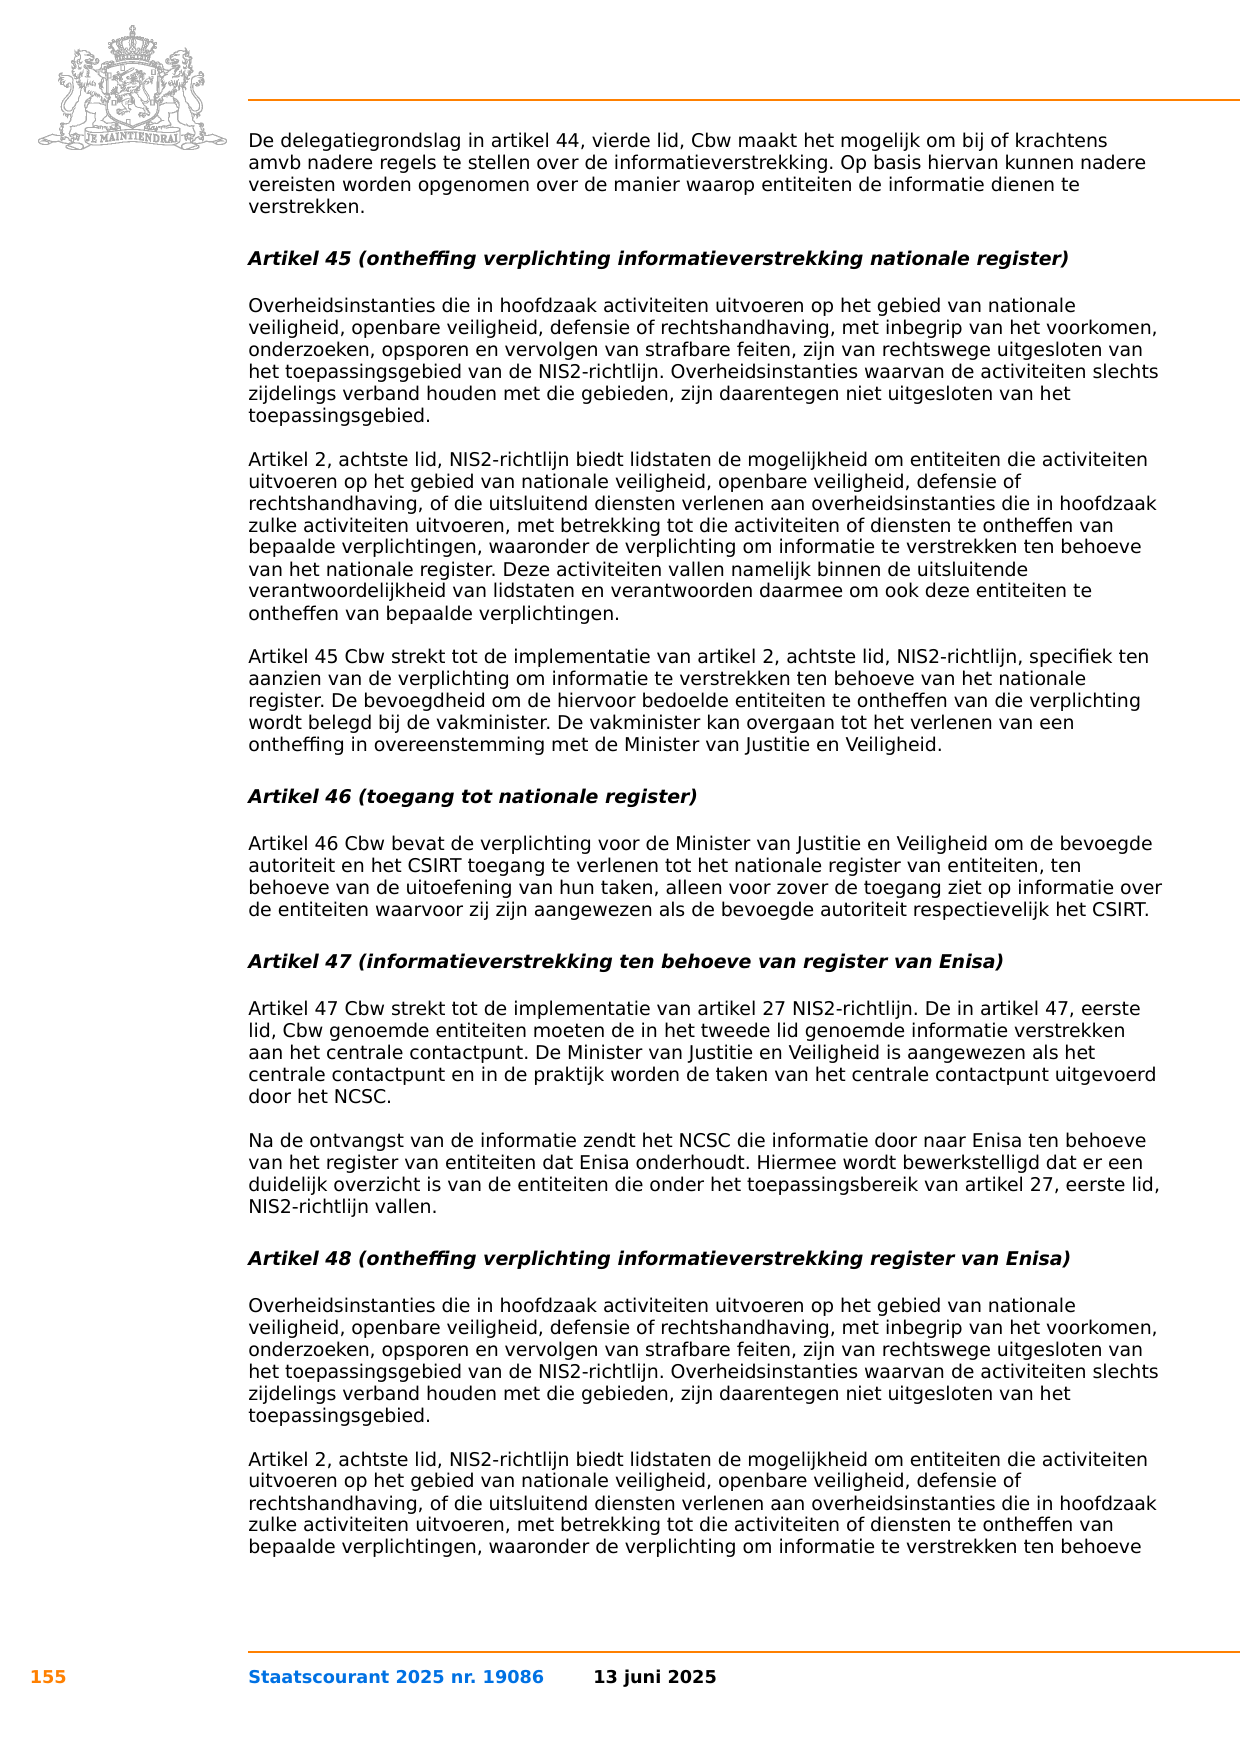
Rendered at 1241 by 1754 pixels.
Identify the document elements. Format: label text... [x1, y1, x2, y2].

text Artikel 47 Cbw strekt tot de implementatie van artikel 27 NIS2-richtlijn. De in artikel 47, eerste lid, Cbw genoemde entiteiten moeten de in het tweede lid genoemde informatie verstrekken aan het centrale contactpunt. De Minister van Justitie en Veiligheid is aangewezen als het centrale contactpunt en in de praktijk worden de taken van het centrale contactpunt uitgevoerd door het NCSC. [248, 998, 1163, 1108]
subtitle Artikel 45 (ontheffing verplichting informatieverstrekking nationale register) [248, 248, 1163, 270]
text De delegatiegrondslag in artikel 44, vierde lid, Cbw maakt het mogelijk om bij of krachtens amvb nadere regels te stellen over de informatieverstrekking. Op basis hiervan kunnen nadere vereisten worden opgenomen over de manier waarop entiteiten de informatie dienen te verstrekken. [248, 130, 1163, 218]
subtitle Artikel 46 (toegang tot nationale register) [248, 786, 1163, 808]
text Overheidsinstanties die in hoofdzaak activiteiten uitvoeren op het gebied van nationale veiligheid, openbare veiligheid, defensie of rechtshandhaving, met inbegrip van het voorkomen, onderzoeken, opsporen en vervolgen van strafbare feiten, zijn van rechtswege uitgesloten van het toepassingsgebied van de NIS2-richtlijn. Overheidsinstanties waarvan de activiteiten slechts zijdelings verband houden met die gebieden, zijn daarentegen niet uitgesloten van het toepassingsgebied. [248, 1295, 1163, 1427]
text Artikel 2, achtste lid, NIS2-richtlijn biedt lidstaten de mogelijkheid om entiteiten die activiteiten uitvoeren op het gebied van nationale veiligheid, openbare veiligheid, defensie of rechtshandhaving, of die uitsluitend diensten verlenen aan overheidsinstanties die in hoofdzaak zulke activiteiten uitvoeren, met betrekking tot die activiteiten of diensten te ontheffen van bepaalde verplichtingen, waaronder de verplichting om informatie te verstrekken ten behoeve van het nationale register. Deze activiteiten vallen namelijk binnen de uitsluitende verantwoordelijkheid van lidstaten en verantwoorden daarmee om ook deze entiteiten te ontheffen van bepaalde verplichtingen. [248, 448, 1163, 624]
text Overheidsinstanties die in hoofdzaak activiteiten uitvoeren op het gebied van nationale veiligheid, openbare veiligheid, defensie of rechtshandhaving, met inbegrip van het voorkomen, onderzoeken, opsporen en vervolgen van strafbare feiten, zijn van rechtswege uitgesloten van het toepassingsgebied van de NIS2-richtlijn. Overheidsinstanties waarvan de activiteiten slechts zijdelings verband houden met die gebieden, zijn daarentegen niet uitgesloten van het toepassingsgebied. [248, 295, 1163, 427]
subtitle Artikel 48 (ontheffing verplichting informatieverstrekking register van Enisa) [248, 1248, 1163, 1270]
text Artikel 45 Cbw strekt tot de implementatie van artikel 2, achtste lid, NIS2-richtlijn, specifiek ten aanzien van de verplichting om informatie te verstrekken ten behoeve van het nationale register. De bevoegdheid om de hiervoor bedoelde entiteiten te ontheffen van die verplichting wordt belegd bij de vakminister. De vakminister kan overgaan tot het verlenen van een ontheffing in overeenstemming met de Minister van Justitie en Veiligheid. [248, 646, 1163, 756]
text Na de ontvangst van de informatie zendt het NCSC die informatie door naar Enisa ten behoeve van het register van entiteiten dat Enisa onderhoudt. Hiermee wordt bewerkstelligd dat er een duidelijk overzicht is van de entiteiten die onder het toepassingsbereik van artikel 27, eerste lid, NIS2-richtlijn vallen. [248, 1130, 1163, 1218]
subtitle Artikel 47 (informatieverstrekking ten behoeve van register van Enisa) [248, 951, 1163, 973]
text Artikel 2, achtste lid, NIS2-richtlijn biedt lidstaten de mogelijkheid om entiteiten die activiteiten uitvoeren op het gebied van nationale veiligheid, openbare veiligheid, defensie of rechtshandhaving, of die uitsluitend diensten verlenen aan overheidsinstanties die in hoofdzaak zulke activiteiten uitvoeren, met betrekking tot die activiteiten of diensten te ontheffen van bepaalde verplichtingen, waaronder de verplichting om informatie te verstrekken ten behoeve [248, 1448, 1163, 1558]
picture [38, 25, 227, 150]
text Artikel 46 Cbw bevat de verplichting voor de Minister van Justitie en Veiligheid om de bevoegde autoriteit en het CSIRT toegang te verlenen tot het nationale register van entiteiten, ten behoeve van de uitoefening van hun taken, alleen voor zover de toegang ziet op informatie over de entiteiten waarvoor zij zijn aangewezen als de bevoegde autoriteit respectievelijk het CSIRT. [248, 833, 1163, 921]
